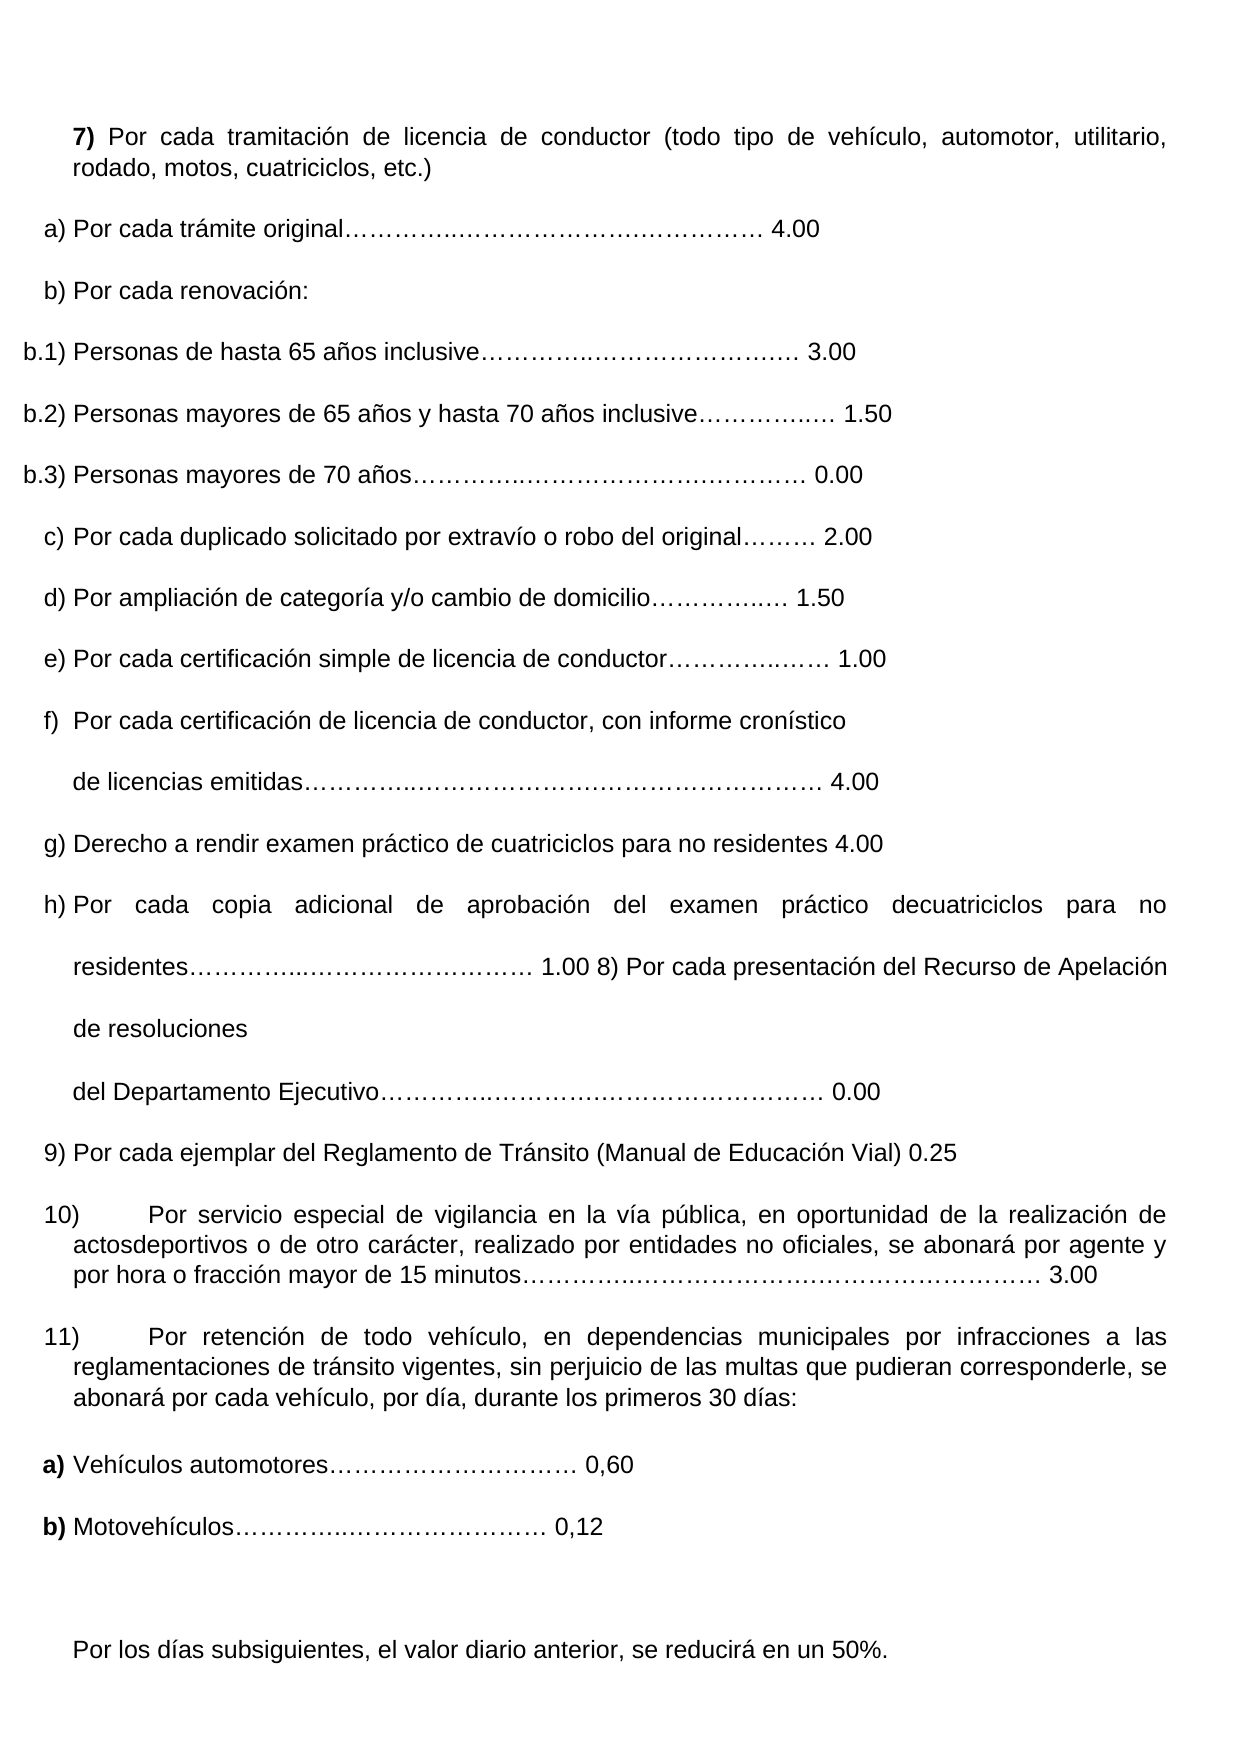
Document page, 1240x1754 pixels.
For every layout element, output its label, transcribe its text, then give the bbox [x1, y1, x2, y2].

list Vehículos automotores………………………… 0,60 [42, 1450, 1169, 1479]
list Por cada certificación simple de licencia de conductor…………..…… 1.00 [44, 644, 1169, 673]
list Por ampliación de categoría y/o cambio de domicilio…………..… 1.50 [44, 583, 1169, 612]
text de licencias emitidas…………..………………….……………………… 4.00 [72, 767, 1169, 796]
text Por los días subsiguientes, el valor diario anterior, se reducirá en un 50%. [72, 1635, 1169, 1664]
list Por retención de todo vehículo, en dependencias municipales por infracciones a las reglamentaciones de tránsito vigentes, sin perjuicio de las multas que pudieran corresponderle, se abonará por cada vehículo, por día, durante los primeros 30 días: [44, 1322, 1169, 1412]
list Motovehículos…………..…………………… 0,12 [42, 1512, 1169, 1541]
list Por servicio especial de vigilancia en la vía pública, en oportunidad de la realización de actosdeportivos o de otro carácter, realizado por entidades no oficiales, se abonará por agente y por hora o fracción mayor de 15 minutos…………..………………….……………………… 3.00 [44, 1200, 1169, 1289]
text 7) Por cada tramitación de licencia de conductor (todo tipo de vehículo, automotor, utilitario, rodado, motos, cuatriciclos, etc.) [72, 122, 1169, 181]
list Personas de hasta 65 años inclusive…………..………………….… 3.00 [23, 337, 1169, 366]
list Por cada duplicado solicitado por extravío o robo del original……… 2.00 [44, 521, 1169, 550]
list Por cada renovación: [44, 276, 1169, 304]
list Personas mayores de 65 años y hasta 70 años inclusive…………..… 1.50 [23, 398, 1169, 427]
list Por cada copia adicional de aprobación del examen práctico decuatriciclos para no residentes…………...……………………… 1.00 8) Por cada presentación del Recurso de Apelación de resoluciones [44, 890, 1169, 1043]
list Derecho a rendir examen práctico de cuatriciclos para no residentes 4.00 [44, 829, 1169, 857]
list Personas mayores de 70 años…………..………………….………… 0.00 [23, 460, 1169, 489]
list Por cada trámite original…………..………………….…………… 4.00 [44, 214, 1169, 243]
text del Departamento Ejecutivo…………..………….……………………… 0.00 [72, 1077, 1169, 1106]
list Por cada certificación de licencia de conductor, con informe cronístico [44, 706, 1169, 734]
list Por cada ejemplar del Reglamento de Tránsito (Manual de Educación Vial) 0.25 [44, 1138, 1169, 1167]
